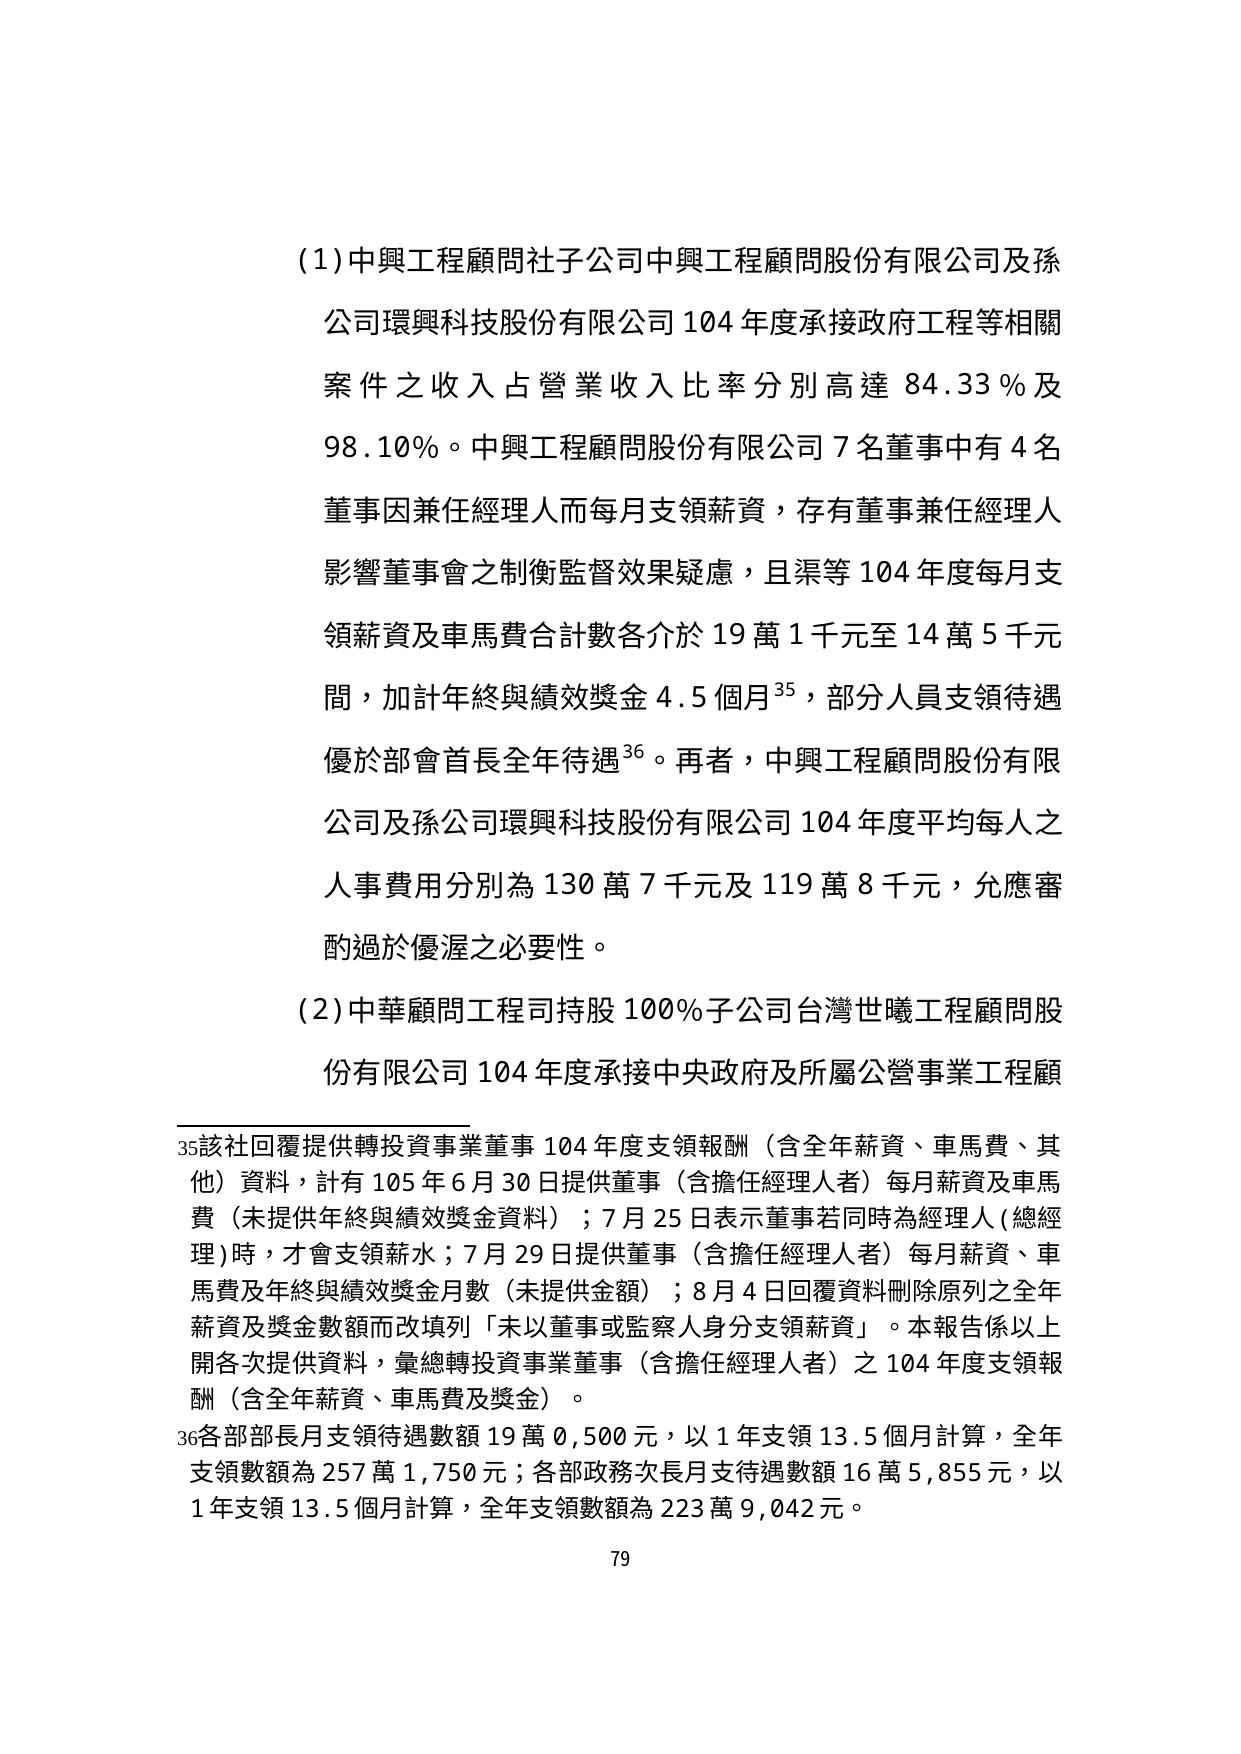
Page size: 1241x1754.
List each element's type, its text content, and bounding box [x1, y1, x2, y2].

text (1)中興工程顧問社子公司中興工程顧問股份有限公司及孫公司環興科技股份有限公司104年度承接政府工程等相關案件之收入占營業收入比率分別高達84.33％及98.10％。中興工程顧問股份有限公司7名董事中有4名董事因兼任經理人而每月支領薪資，存有董事兼任經理人影響董事會之制衡監督效果疑慮，且渠等104年度每月支領薪資及車馬費合計數各介於19萬1千元至14萬5千元間，加計年終與績效獎金4.5個月，部分人員支領待遇優於部會首長全年待遇。再者，中興工程顧問股份有限公司及孫公司環興科技股份有限公司104年度平均每人之人事費用分別為130萬7千元及119萬8千元，允應審酌過於優渥之必要性。 [294, 217, 1063, 967]
text (2)中華顧問工程司持股100％子公司台灣世曦工程顧問股份有限公司104年度承接中央政府及所屬公營事業工程顧 [294, 967, 1063, 1092]
text 各部部長月支領待遇數額19萬0,500元，以1年支領13.5個月計算，全年支領數額為257萬1,750元；各部政務次長月支待遇數額16萬5,855元，以1年支領13.5個月計算，全年支領數額為223萬9,042元。 [177, 1416, 1063, 1525]
text 該社回覆提供轉投資事業董事104年度支領報酬（含全年薪資、車馬費、其他）資料，計有105年6月30日提供董事（含擔任經理人者）每月薪資及車馬費（未提供年終與績效獎金資料）；7月25日表示董事若同時為經理人(總經理)時，才會支領薪水；7月29日提供董事（含擔任經理人者）每月薪資、車馬費及年終與績效獎金月數（未提供金額）；8月4日回覆資料刪除原列之全年薪資及獎金數額而改填列「未以董事或監察人身分支領薪資」。本報告係以上開各次提供資料，彙總轉投資事業董事（含擔任經理人者）之104年度支領報酬（含全年薪資、車馬費及獎金）。 [177, 1126, 1063, 1416]
